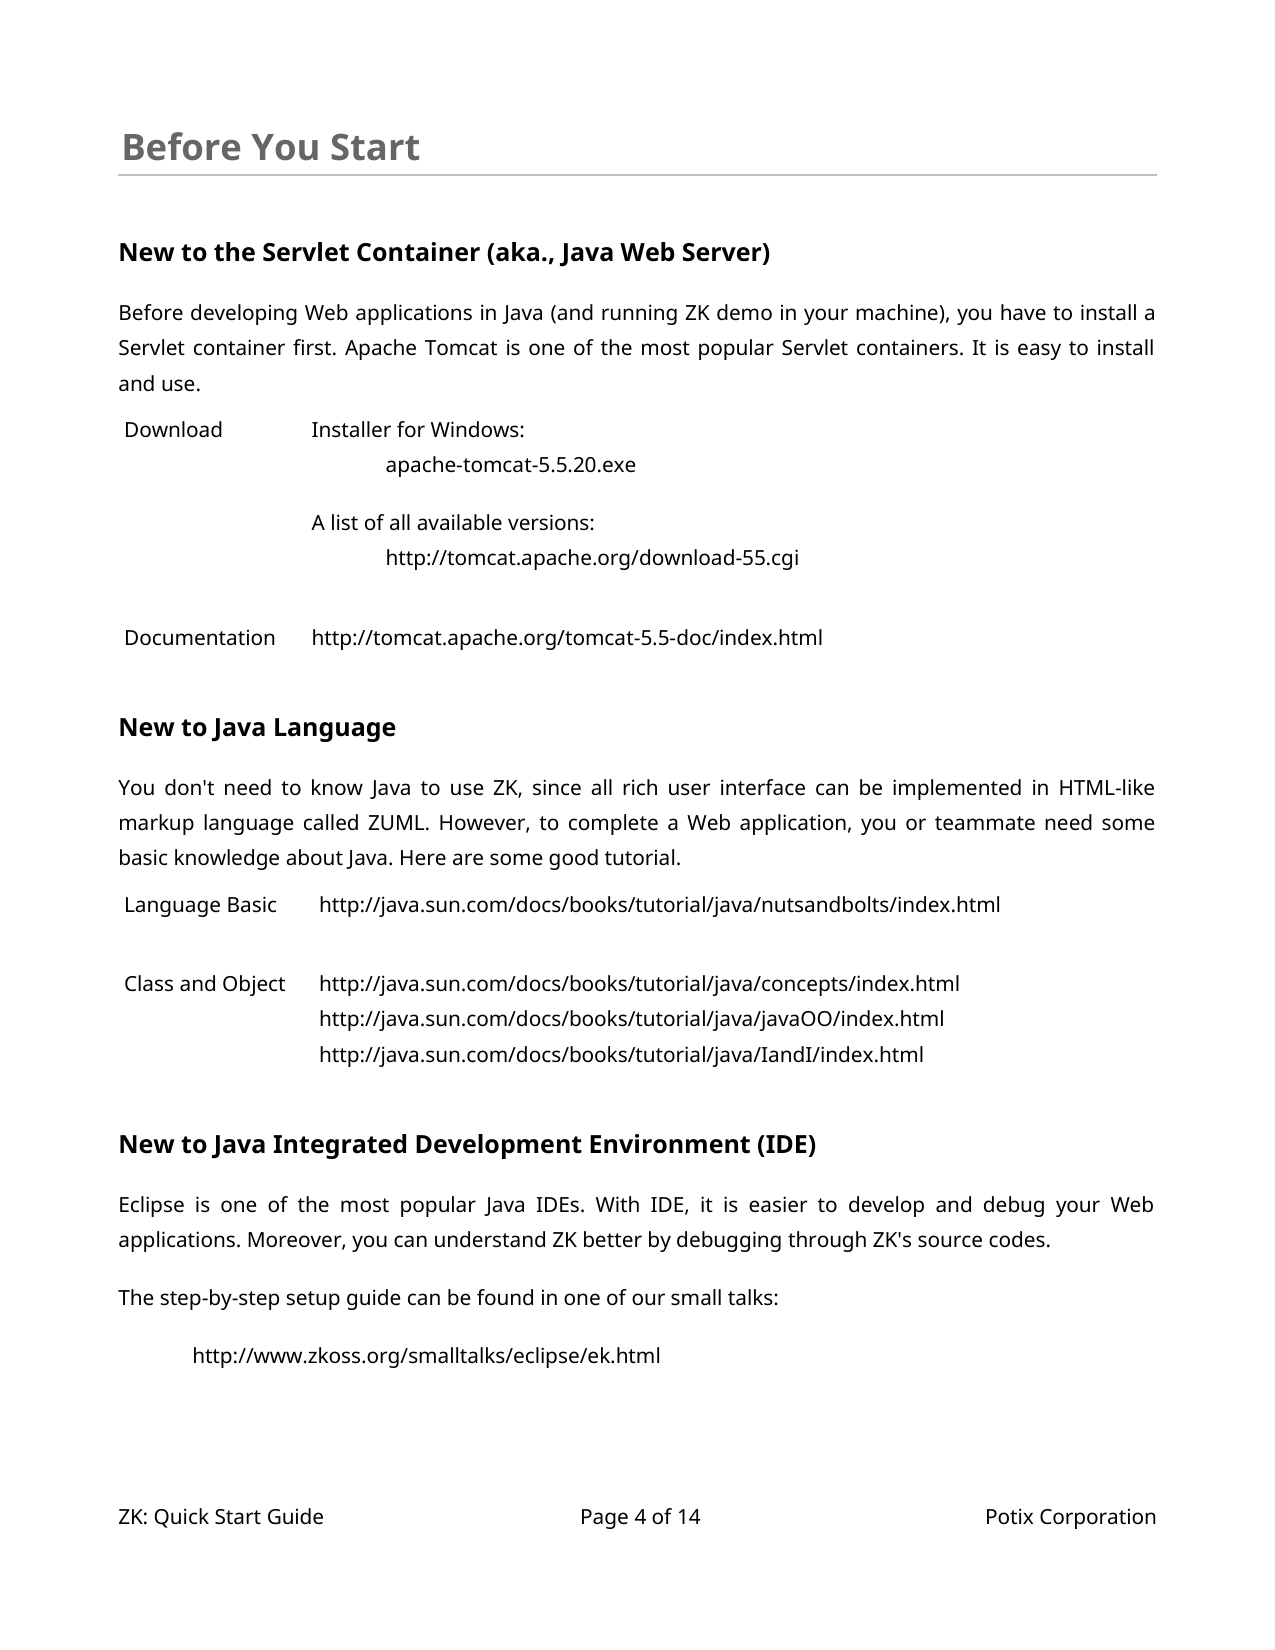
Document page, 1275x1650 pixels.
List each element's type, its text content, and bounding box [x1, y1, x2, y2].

text http://www.zkoss.org/smalltalks/eclipse/ek.html [118, 1341, 1157, 1369]
text The step-by-step setup guide can be found in one of our small talks: [118, 1283, 1157, 1311]
table_header http://java.sun.com/docs/books/tutorial/java/nutsandbolts/index.html [313, 884, 1157, 924]
subtitle New to the Servlet Container (aka., Java Web Server) [118, 235, 1157, 269]
text You don't need to know Java to use ZK, since all rich user interface can be implemented in HTML-like markup language called ZUML. However, to complete a Web application, you or teammate need some basic knowledge about Java. Here are some good tutorial. [118, 773, 1157, 872]
subtitle New to Java Language [118, 710, 1157, 744]
subtitle Before You Start [118, 118, 1157, 174]
table_cell [118, 924, 313, 963]
table_cell [118, 577, 306, 617]
text Before developing Web applications in Java (and running ZK demo in your machine), you have to install a Servlet container first. Apache Tomcat is one of the most popular Servlet containers. It is easy to install and use. [118, 298, 1157, 397]
table_cell Documentation [118, 617, 306, 657]
table_cell [313, 924, 1157, 963]
table_header Language Basic [118, 884, 313, 924]
table_cell Class and Object [118, 964, 313, 1074]
table_header Download [118, 409, 306, 577]
table_cell http://tomcat.apache.org/tomcat-5.5-doc/index.html [306, 617, 1157, 657]
text Eclipse is one of the most popular Java IDEs. With IDE, it is easier to develop and debug your Web applications. Moreover, you can understand ZK better by debugging through ZK's source codes. [118, 1190, 1157, 1254]
table_header Installer for Windows: apache-tomcat-5.5.20.exe A list of all available versions: http://tomcat.apache.org/download-55.cgi [306, 409, 1157, 577]
table_cell [306, 577, 1157, 617]
subtitle New to Java Integrated Development Environment (IDE) [118, 1127, 1157, 1161]
table_cell http://java.sun.com/docs/books/tutorial/java/concepts/index.html http://java.sun.com/docs/books/tutorial/java/javaOO/index.html http://java.sun.com/docs/books/tutorial/java/IandI/index.html [313, 964, 1157, 1074]
